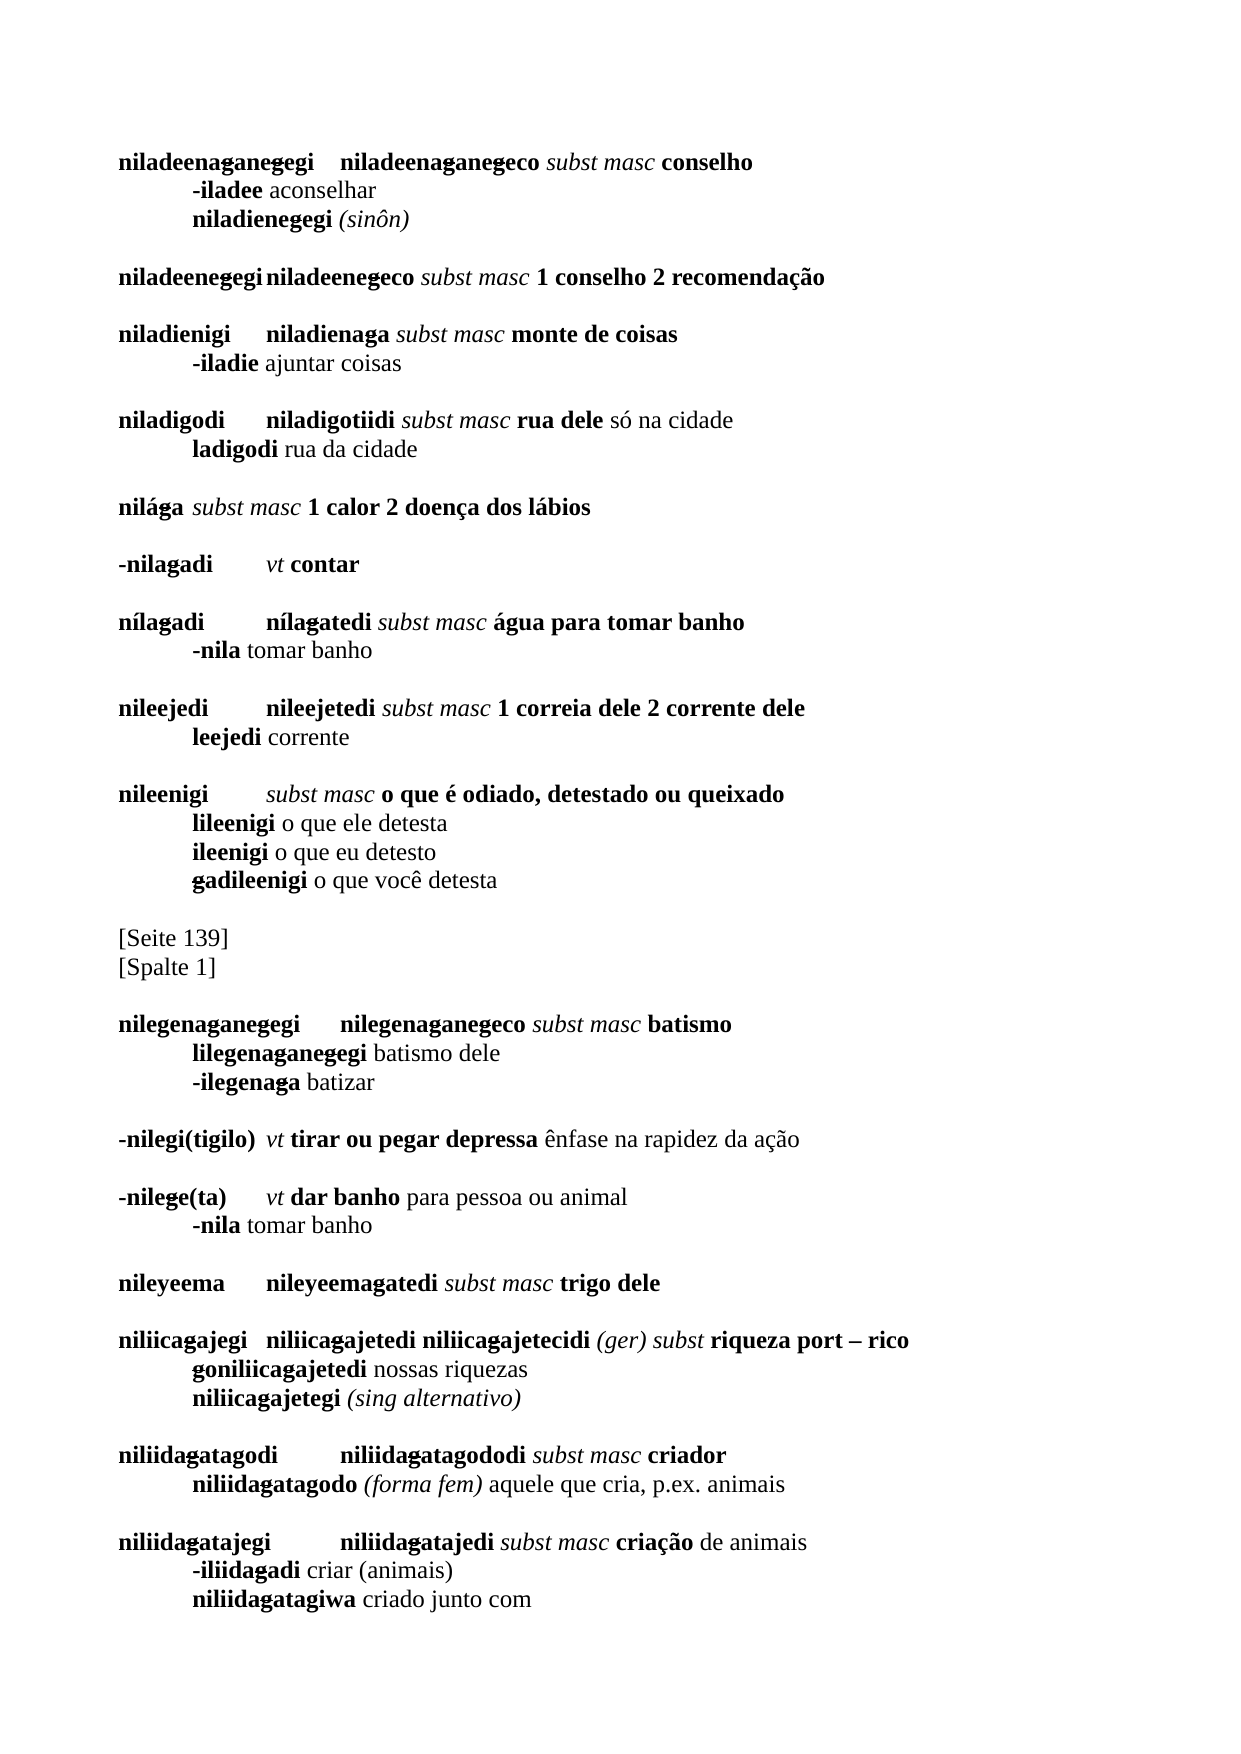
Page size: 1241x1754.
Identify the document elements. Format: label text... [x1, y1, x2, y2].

text niliidagatajegi niliidagatajedi subst masc criação de animais [118, 1527, 1125, 1556]
text ladigodi rua da cidade [118, 434, 1125, 463]
text [Spalte 1] [118, 952, 1125, 981]
text niladienigi niladienaga subst masc monte de coisas [118, 319, 1125, 348]
text niliidagatagodo (forma fem) aquele que cria, p.ex. animais [118, 1469, 1125, 1498]
text niliicagajetegi (sing alternativo) [118, 1383, 1125, 1412]
text nileyeema nileyeemagatedi subst masc trigo dele [118, 1268, 1125, 1297]
text [Seite 139] [118, 923, 1125, 952]
text -iladie ajuntar coisas [118, 348, 1125, 377]
text niladigodi niladigotiidi subst masc rua dele só na cidade [118, 406, 1125, 434]
text nileejedi nileejetedi subst masc 1 correia dele 2 corrente dele [118, 693, 1125, 722]
text ileenigi o que eu detesto [118, 837, 1125, 866]
text lileenigi o que ele detesta [118, 808, 1125, 837]
text niliidagatagiwa criado junto com [118, 1584, 1125, 1613]
text nilága subst masc 1 calor 2 doença dos lábios [118, 492, 1125, 521]
text leejedi corrente [118, 722, 1125, 751]
text niladienegegi (sinôn) [118, 204, 1125, 233]
text -nila tomar banho [118, 1211, 1125, 1239]
text nilegenaganegegi nilegenaganegeco subst masc batismo [118, 1009, 1125, 1038]
text -iladee aconselhar [118, 176, 1125, 204]
text -nilegi(tigilo) vt tirar ou pegar depressa ênfase na rapidez da ação [118, 1124, 1125, 1153]
text niladeenaganegegi niladeenaganegeco subst masc conselho [118, 147, 1125, 176]
text -nilagadi vt contar [118, 549, 1125, 578]
text goniliicagajetedi nossas riquezas [118, 1354, 1125, 1383]
text -iliidagadi criar (animais) [118, 1556, 1125, 1584]
text gadileenigi o que você detesta [118, 866, 1125, 894]
text -nilege(ta) vt dar banho para pessoa ou animal [118, 1182, 1125, 1211]
text -nila tomar banho [118, 636, 1125, 664]
text nílagadi nílagatedi subst masc água para tomar banho [118, 607, 1125, 636]
text lilegenaganegegi batismo dele [118, 1038, 1125, 1067]
text nileenigi subst masc o que é odiado, detestado ou queixado [118, 779, 1125, 808]
text niliicagajegi niliicagajetedi niliicagajetecidi (ger) subst riqueza port – rico [118, 1326, 1125, 1354]
text niliidagatagodi niliidagatagododi subst masc criador [118, 1441, 1125, 1469]
text niladeenegegi niladeenegeco subst masc 1 conselho 2 recomendação [118, 262, 1125, 291]
text -ilegenaga batizar [118, 1067, 1125, 1096]
